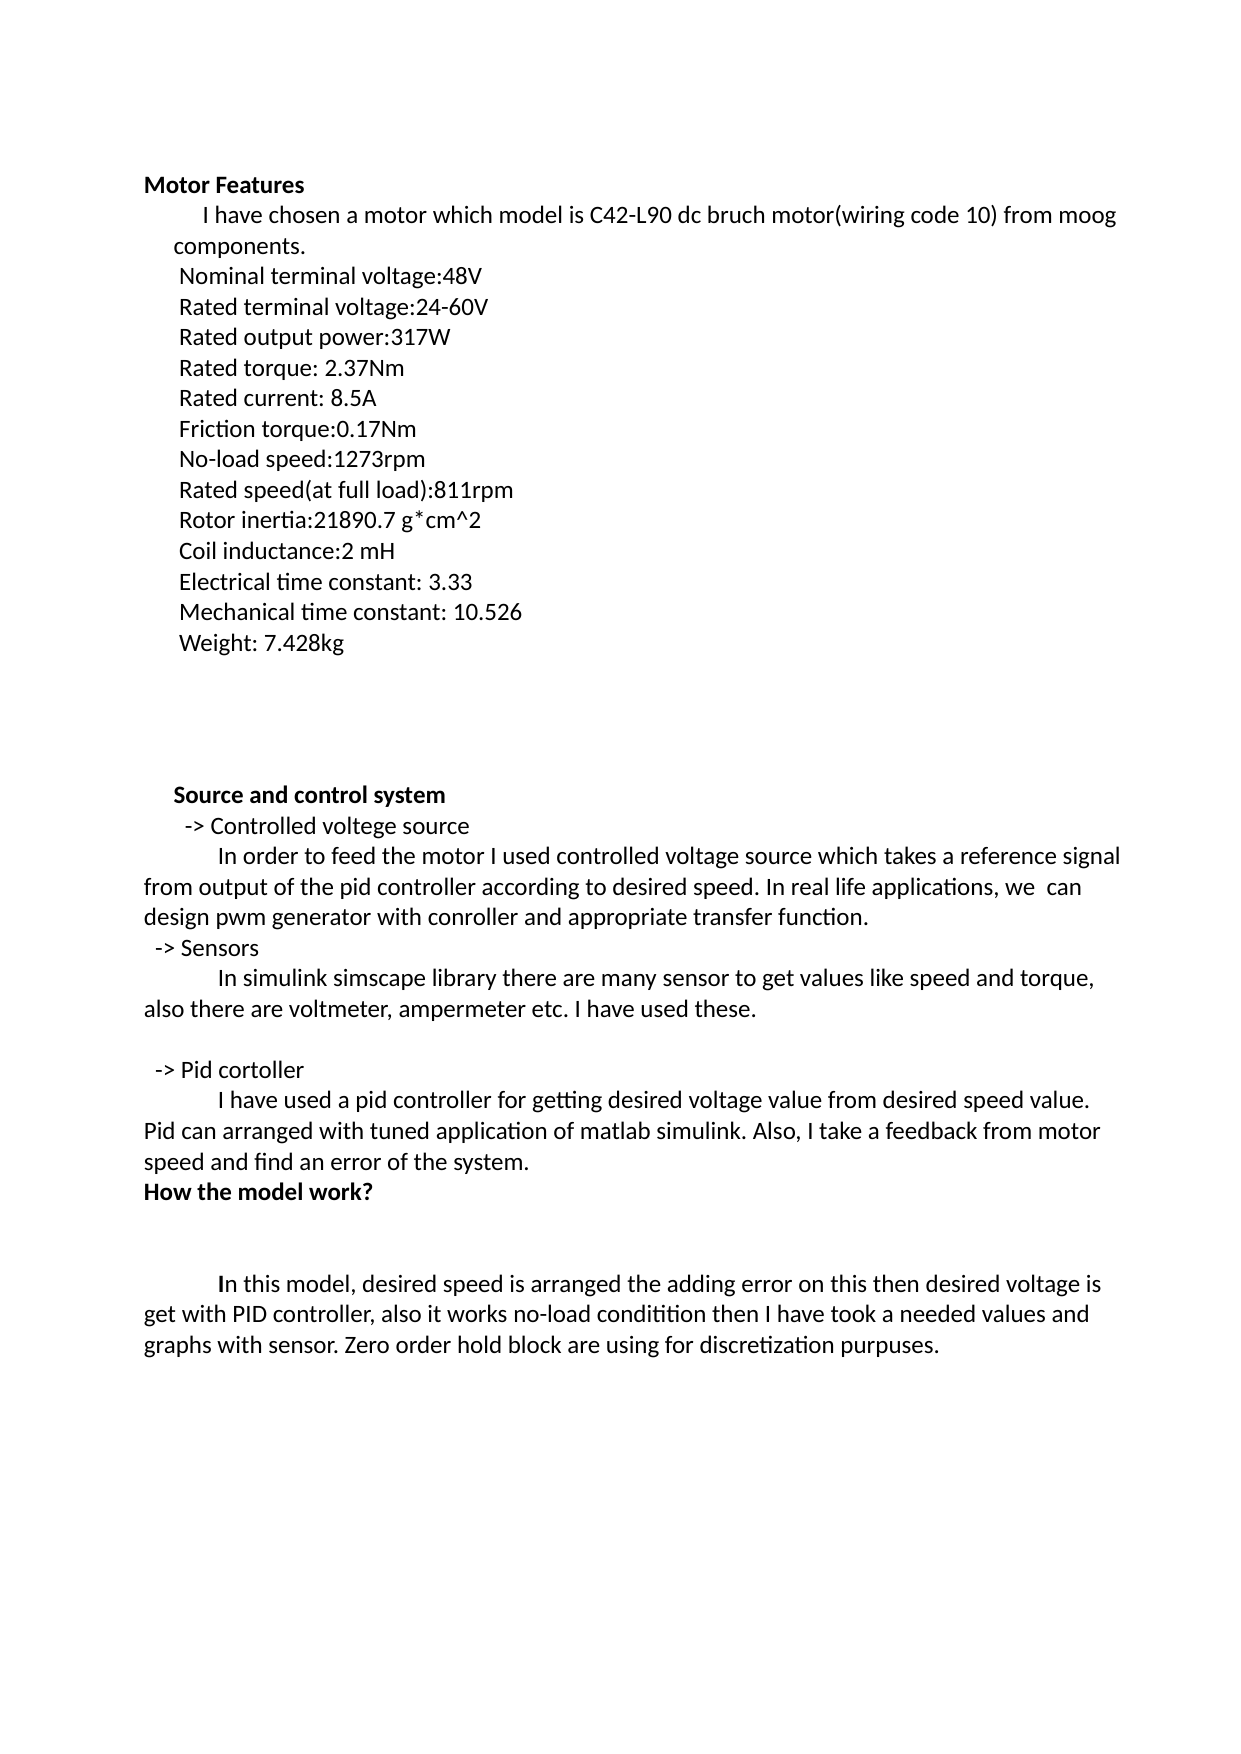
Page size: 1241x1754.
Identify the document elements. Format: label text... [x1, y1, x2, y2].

text Motor Features [144, 169, 1123, 199]
text I have used a pid controller for getting desired voltage value from desired speed value. Pid can arranged with tuned application of matlab simulink. Also, I take a feedback from motor speed and find an error of the system. [144, 1084, 1123, 1176]
text In order to feed the motor I used controlled voltage source which takes a reference signal from output of the pid controller according to desired speed. In real life applications, we can design pwm generator with conroller and appropriate transfer function. -> Sensors [144, 840, 1123, 962]
text In simulink simscape library there are many sensor to get values like speed and torque, also there are voltmeter, ampermeter etc. I have used these. [144, 962, 1123, 1023]
text How the model work? [144, 1176, 1123, 1207]
text In this model, desired speed is arranged the adding error on this then desired voltage is get with PID controller, also it works no-load conditition then I have took a needed values and graphs with sensor. Zero order hold block are using for discretization purpuses. [144, 1268, 1123, 1359]
text I have chosen a motor which model is C42-L90 dc bruch motor(wiring code 10) from moog components. Nominal terminal voltage:48V Rated terminal voltage:24-60V Rated output power:317W Rated torque: 2.37Nm Rated current: 8.5A Friction torque:0.17Nm No-load speed:1273rpm Rated speed(at full load):811rpm Rotor inertia:21890.7 g*cm^2 Coil inductance:2 mH Electrical time constant: 3.33 Mechanical time constant: 10.526 Weight: 7.428kg Source and control system -> Controlled voltege source [173, 199, 1123, 840]
text -> Pid cortoller [144, 1023, 1123, 1084]
